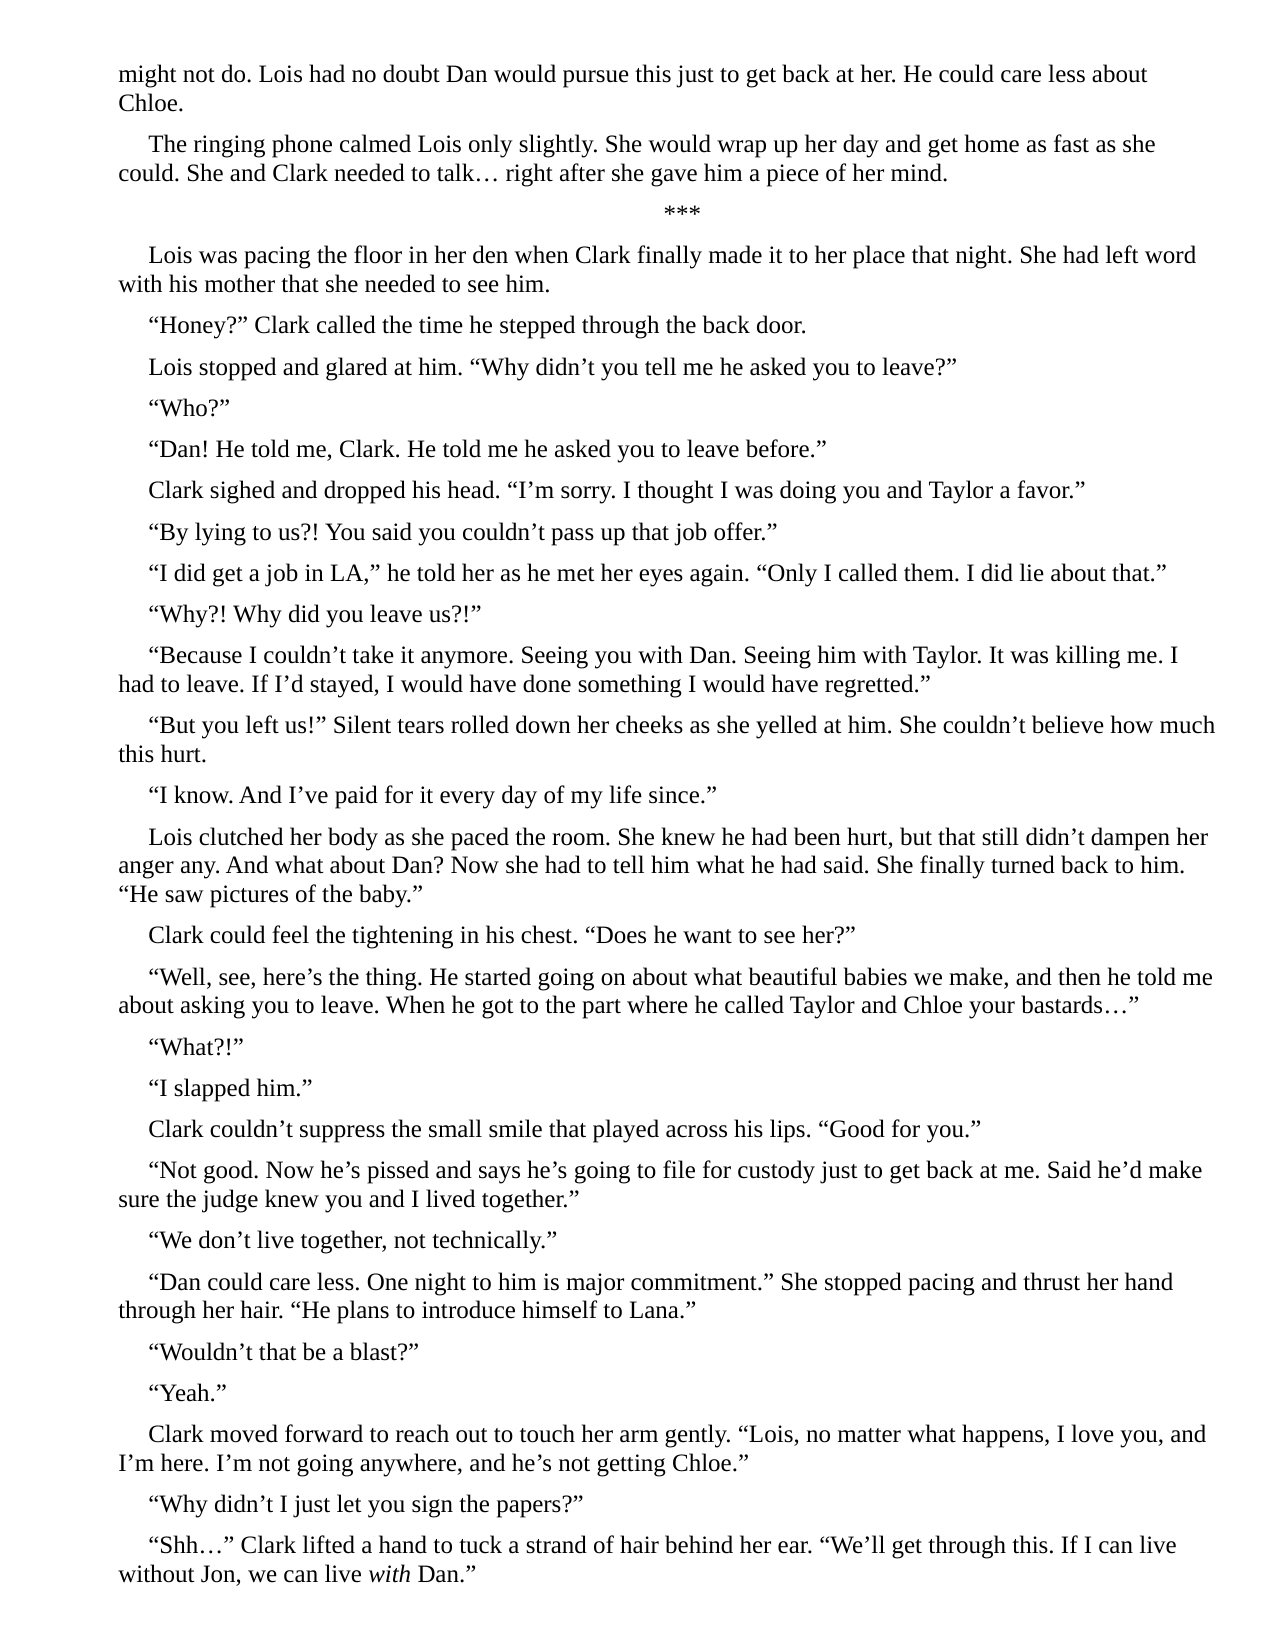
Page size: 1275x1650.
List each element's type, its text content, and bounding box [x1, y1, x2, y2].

text “I know. And I’ve paid for it every day of my life since.” [118, 780, 1216, 809]
text Clark sighed and dropped his head. “I’m sorry. I thought I was doing you and Taylor a favor.” [118, 475, 1216, 504]
text The ringing phone calmed Lois only slightly. She would wrap up her day and get home as fast as she could. She and Clark needed to talk… right after she gave him a piece of her mind. [118, 129, 1216, 187]
text “Who?” [118, 393, 1216, 422]
text “What?!” [118, 1032, 1216, 1060]
text “Dan could care less. One night to him is major commitment.” She stopped pacing and thrust her hand through her hair. “He plans to introduce himself to Lana.” [118, 1267, 1216, 1324]
text “But you left us!” Silent tears rolled down her cheeks as she yelled at him. She couldn’t believe how much this hurt. [118, 710, 1216, 768]
text Lois stopped and glared at him. “Why didn’t you tell me he asked you to leave?” [118, 352, 1216, 380]
text Lois was pacing the floor in her den when Clark finally made it to her place that night. She had left word with his mother that she needed to see him. [118, 240, 1216, 298]
text might not do. Lois had no doubt Dan would pursue this just to get back at her. He could care less about Chloe. [118, 59, 1216, 117]
text “Why?! Why did you leave us?!” [118, 599, 1216, 628]
text Clark could feel the tightening in his chest. “Does he want to see her?” [118, 920, 1216, 949]
text Clark moved forward to reach out to touch her arm gently. “Lois, no matter what happens, I love you, and I’m here. I’m not going anywhere, and he’s not getting Chloe.” [118, 1419, 1216, 1477]
text *** [118, 199, 1216, 228]
text Clark couldn’t suppress the small smile that played across his lips. “Good for you.” [118, 1114, 1216, 1143]
text “I slapped him.” [118, 1073, 1216, 1102]
text “Yeah.” [118, 1378, 1216, 1407]
text Lois clutched her body as she paced the room. She knew he had been hurt, but that still didn’t dampen her anger any. And what about Dan? Now she had to tell him what he had said. She finally turned back to him. “He saw pictures of the baby.” [118, 822, 1216, 908]
text “Why didn’t I just let you sign the papers?” [118, 1489, 1216, 1518]
text “Shh…” Clark lifted a hand to tuck a strand of hair behind her ear. “We’ll get through this. If I can live without Jon, we can live with Dan.” [118, 1530, 1216, 1588]
text “I did get a job in LA,” he told her as he met her eyes again. “Only I called them. I did lie about that.” [118, 558, 1216, 587]
text “We don’t live together, not technically.” [118, 1225, 1216, 1254]
text “Wouldn’t that be a blast?” [118, 1337, 1216, 1365]
text “By lying to us?! You said you couldn’t pass up that job offer.” [118, 517, 1216, 545]
text “Well, see, here’s the thing. He started going on about what beautiful babies we make, and then he told me about asking you to leave. When he got to the part where he called Taylor and Chloe your bastards…” [118, 962, 1216, 1019]
text “Because I couldn’t take it anymore. Seeing you with Dan. Seeing him with Taylor. It was killing me. I had to leave. If I’d stayed, I would have done something I would have regretted.” [118, 640, 1216, 698]
text “Honey?” Clark called the time he stepped through the back door. [118, 310, 1216, 339]
text “Dan! He told me, Clark. He told me he asked you to leave before.” [118, 434, 1216, 463]
text “Not good. Now he’s pissed and says he’s going to file for custody just to get back at me. Said he’d make sure the judge knew you and I lived together.” [118, 1155, 1216, 1213]
